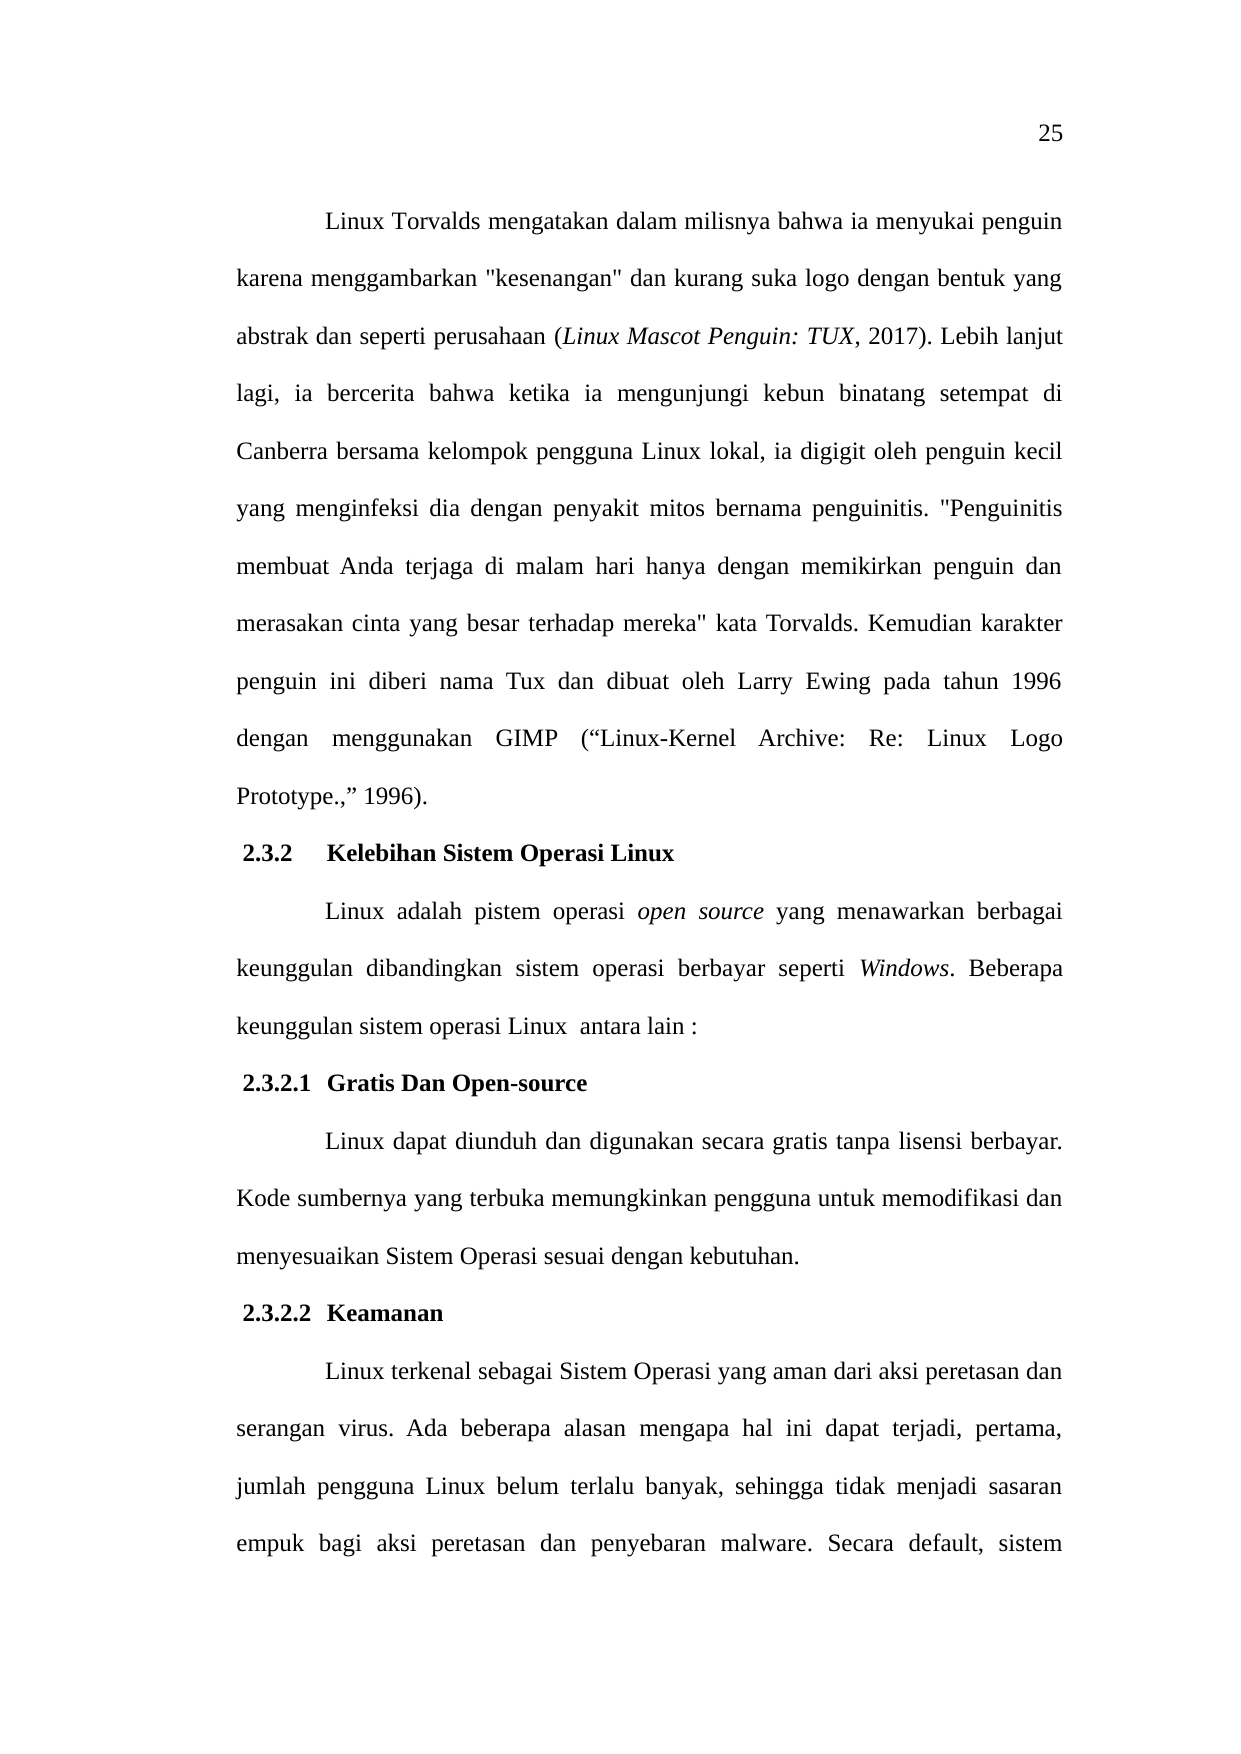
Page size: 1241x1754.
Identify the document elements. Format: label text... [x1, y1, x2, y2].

text Linux terkenal sebagai Sistem Operasi yang aman dari aksi peretasan dan serangan virus. Ada beberapa alasan mengapa hal ini dapat terjadi, pertama, jumlah pengguna Linux belum terlalu banyak, sehingga tidak menjadi sasaran empuk bagi aksi peretasan dan penyebaran malware. Secara default, sistem [236, 1356, 1063, 1557]
subtitle Keamanan [236, 1298, 1063, 1327]
text Linux dapat diunduh dan digunakan secara gratis tanpa lisensi berbayar. Kode sumbernya yang terbuka memungkinkan pengguna untuk memodifikasi dan menyesuaikan Sistem Operasi sesuai dengan kebutuhan. [236, 1126, 1063, 1270]
subtitle Kelebihan Sistem Operasi Linux [236, 838, 1063, 867]
subtitle Gratis dan Open-source [236, 1068, 1063, 1097]
text Linux adalah pistem operasi open source yang menawarkan berbagai keunggulan dibandingkan sistem operasi berbayar seperti Windows. Beberapa keunggulan sistem operasi Linux antara lain : [236, 896, 1063, 1040]
text Linux Torvalds mengatakan dalam milisnya bahwa ia menyukai penguin karena menggambarkan "kesenangan" dan kurang suka logo dengan bentuk yang abstrak dan seperti perusahaan (Linux Mascot Penguin: TUX, 2017)⁠. Lebih lanjut lagi, ia bercerita bahwa ketika ia mengunjungi kebun binatang setempat di Canberra bersama kelompok pengguna Linux lokal, ia digigit oleh penguin kecil yang menginfeksi dia dengan penyakit mitos bernama penguinitis. "Penguinitis membuat Anda terjaga di malam hari hanya dengan memikirkan penguin dan merasakan cinta yang besar terhadap mereka" kata Torvalds. Kemudian karakter penguin ini diberi nama Tux dan dibuat oleh Larry Ewing pada tahun 1996 dengan menggunakan GIMP (“Linux-Kernel Archive: Re: Linux Logo Prototype.,” 1996)⁠. [236, 206, 1063, 810]
